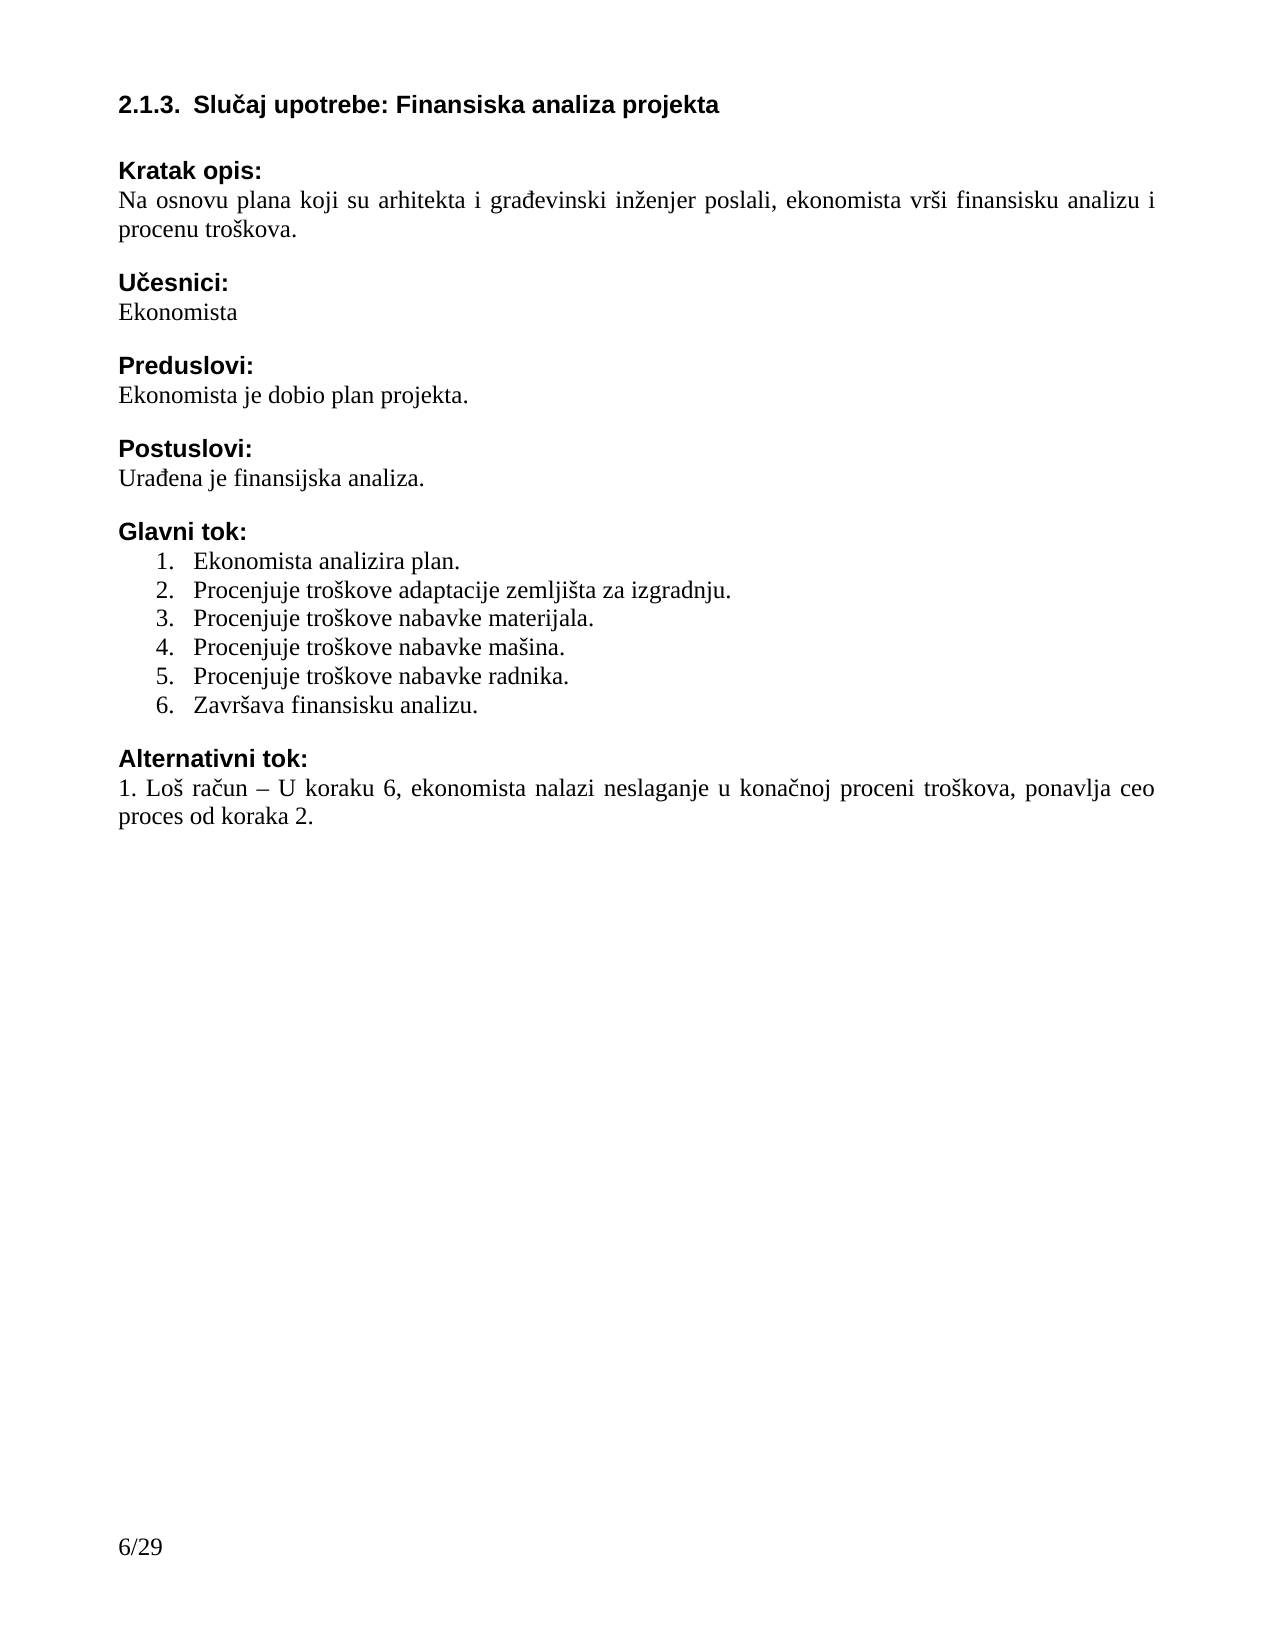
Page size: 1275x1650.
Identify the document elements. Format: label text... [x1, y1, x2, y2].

list Procenjuje troškove nabavke materijala. [156, 603, 1157, 632]
subtitle Glavni tok: [118, 517, 1157, 546]
subtitle Postuslovi: [118, 434, 1157, 463]
subtitle Alternativni tok: [118, 744, 1157, 773]
subtitle Preduslovi: [118, 351, 1157, 380]
list Procenjuje troškove nabavke radnika. [156, 661, 1157, 690]
text Na osnovu plana koji su arhitekta i građevinski inženjer poslali, ekonomista vrši finansisku analizu i procenu troškova. [118, 185, 1157, 243]
list Ekonomista analizira plan. [156, 546, 1157, 575]
subtitle Učesnici: [118, 268, 1157, 297]
subtitle Kratak opis: [118, 156, 1157, 185]
list Završava finansisku analizu. [156, 690, 1157, 718]
text Ekonomista [118, 297, 1157, 326]
text 1. Loš račun – U koraku 6, ekonomista nalazi neslaganje u konačnoj proceni troškova, ponavlja ceo proces od koraka 2. [118, 773, 1157, 830]
subtitle Slučaj upotrebe: Finansiska analiza projekta [118, 89, 1157, 118]
text Urađena je finansijska analiza. [118, 463, 1157, 492]
text Ekonomista je dobio plan projekta. [118, 380, 1157, 409]
list Procenjuje troškove adaptacije zemljišta za izgradnju. [156, 575, 1157, 603]
list Procenjuje troškove nabavke mašina. [156, 632, 1157, 661]
